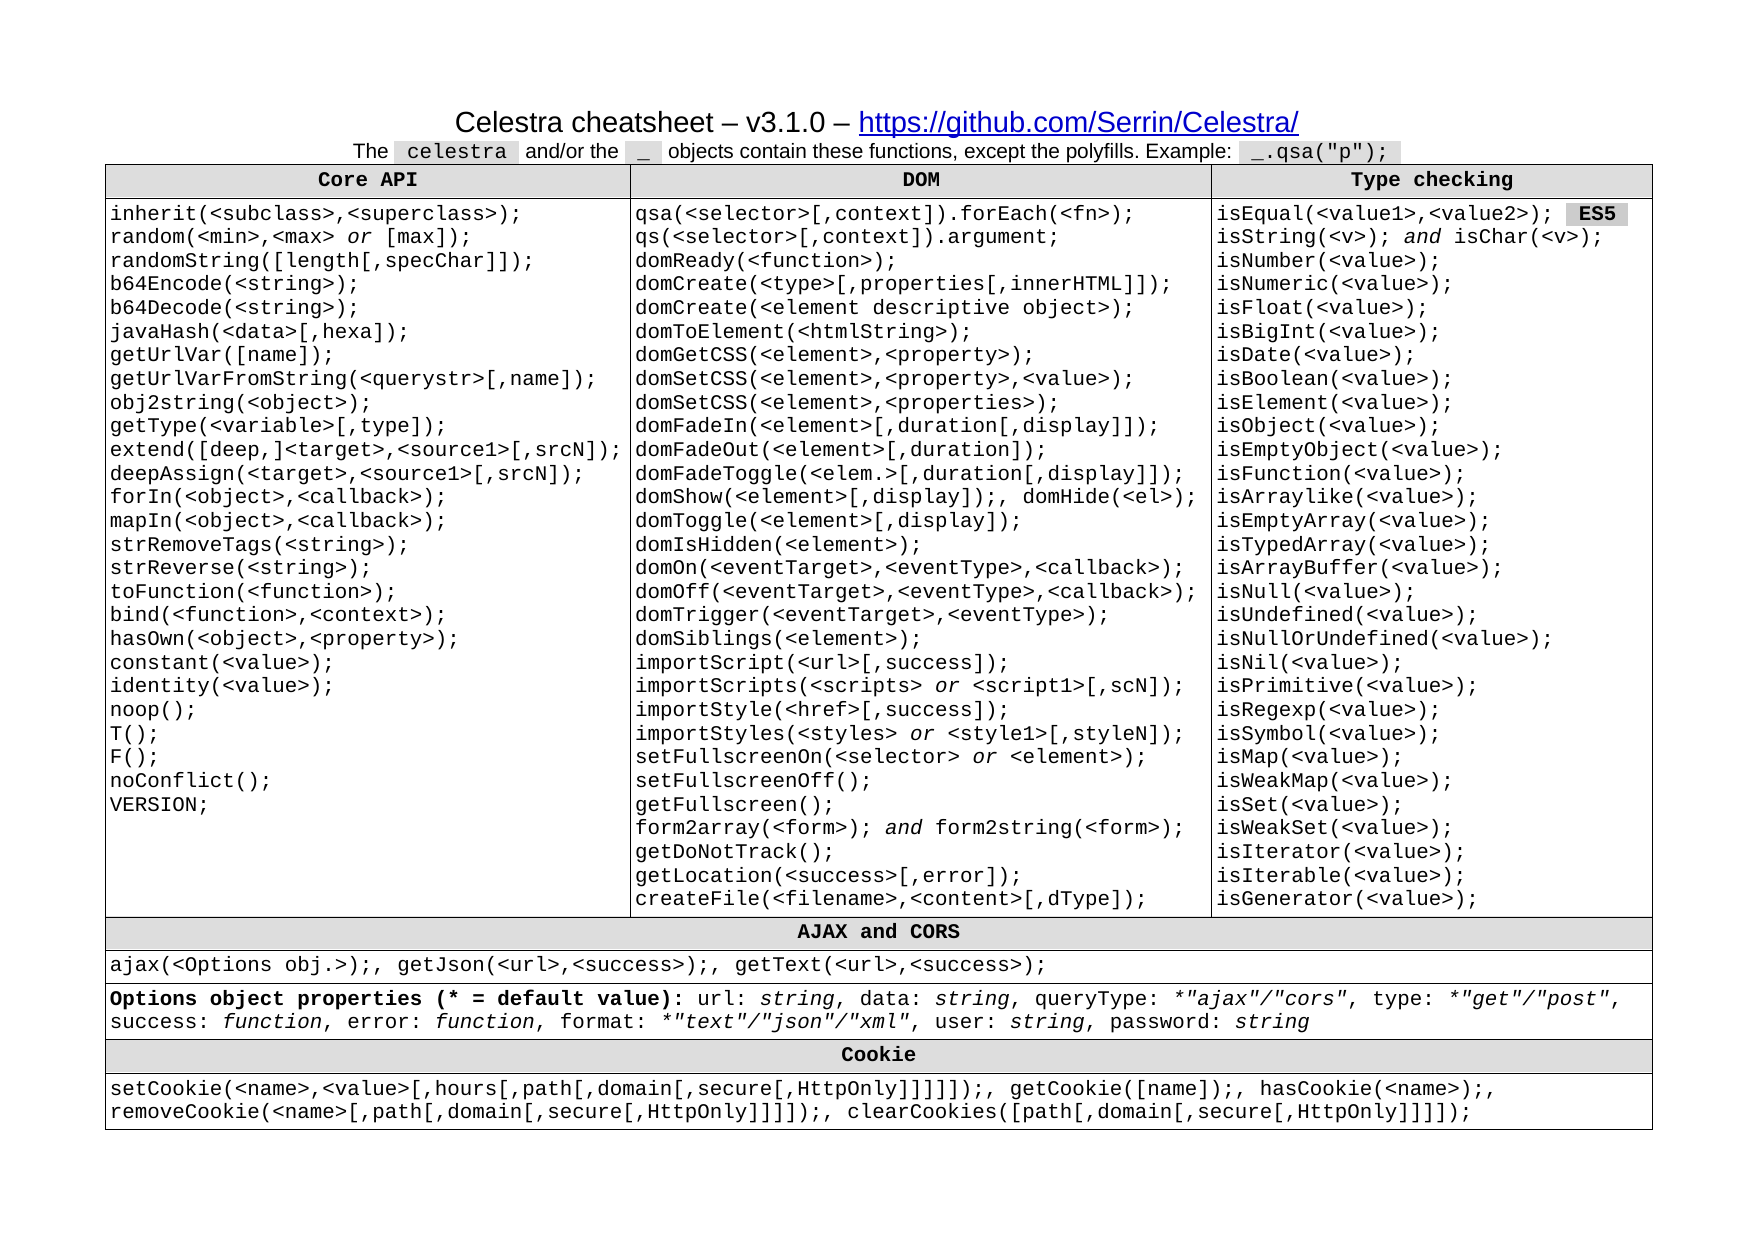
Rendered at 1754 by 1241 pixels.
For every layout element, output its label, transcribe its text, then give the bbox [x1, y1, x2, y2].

table_cell inherit(<subclass>,<superclass>); random(<min>,<max> or [max]); randomString([length[,specChar]]); b64Encode(<string>); b64Decode(<string>); javaHash(<data>[,hexa]); getUrlVar([name]); getUrlVarFromString(<querystr>[,name]); obj2string(<object>); getType(<variable>[,type]); extend([deep,]<target>,<source1>[,srcN]); deepAssign(<target>,<source1>[,srcN]); forIn(<object>,<callback>); mapIn(<object>,<callback>); strRemoveTags(<string>); strReverse(<string>); toFunction(<function>); bind(<function>,<context>); hasOwn(<object>,<property>); constant(<value>); identity(<value>); noop(); T(); F(); noConflict(); VERSION; [106, 199, 630, 916]
table_cell ajax(<Options obj.>);, getJson(<url>,<success>);, getText(<url>,<success>); [106, 951, 1652, 983]
table_header Core API [106, 165, 630, 197]
table_cell AJAX and CORS [106, 918, 1652, 949]
table_cell Cookie [106, 1040, 1652, 1072]
text Celestra cheatsheet – v3.1.0 – https://github.com/Serrin/Celestra/ [105, 105, 1648, 138]
table_cell qsa(<selector>[,context]).forEach(<fn>); qs(<selector>[,context]).argument; domReady(<function>); domCreate(<type>[,properties[,innerHTML]]); domCreate(<element descriptive object>); domToElement(<htmlString>); domGetCSS(<element>,<property>); domSetCSS(<element>,<property>,<value>); domSetCSS(<element>,<properties>); domFadeIn(<element>[,duration[,display]]); domFadeOut(<element>[,duration]); domFadeToggle(<elem.>[,duration[,display]]); domShow(<element>[,display]);, domHide(<el>); domToggle(<element>[,display]); domIsHidden(<element>); domOn(<eventTarget>,<eventType>,<callback>); domOff(<eventTarget>,<eventType>,<callback>); domTrigger(<eventTarget>,<eventType>); domSiblings(<element>); importScript(<url>[,success]); importScripts(<scripts> or <script1>[,scN]); importStyle(<href>[,success]); importStyles(<styles> or <style1>[,styleN]); setFullscreenOn(<selector> or <element>); setFullscreenOff(); getFullscreen(); form2array(<form>); and form2string(<form>); getDoNotTrack(); getLocation(<success>[,error]); createFile(<filename>,<content>[,dType]); [631, 199, 1211, 916]
text The celestra and/or the _ objects contain these functions, except the polyfills. Example: _.qsa("p"); [105, 138, 1648, 164]
table_header Type checking [1212, 165, 1652, 197]
table_cell setCookie(<name>,<value>[,hours[,path[,domain[,secure[,HttpOnly]]]]]);, getCookie([name]);, hasCookie(<name>);, removeCookie(<name>[,path[,domain[,secure[,HttpOnly]]]]);, clearCookies([path[,domain[,secure[,HttpOnly]]]]); [106, 1074, 1652, 1129]
table_cell isEqual(<value1>,<value2>); ES5 isString(<v>); and isChar(<v>); isNumber(<value>); isNumeric(<value>); isFloat(<value>); isBigInt(<value>); isDate(<value>); isBoolean(<value>); isElement(<value>); isObject(<value>); isEmptyObject(<value>); isFunction(<value>); isArraylike(<value>); isEmptyArray(<value>); isTypedArray(<value>); isArrayBuffer(<value>); isNull(<value>); isUndefined(<value>); isNullOrUndefined(<value>); isNil(<value>); isPrimitive(<value>); isRegexp(<value>); isSymbol(<value>); isMap(<value>); isWeakMap(<value>); isSet(<value>); isWeakSet(<value>); isIterator(<value>); isIterable(<value>); isGenerator(<value>); [1212, 199, 1652, 916]
table_header DOM [631, 165, 1211, 197]
table_cell Options object properties (* = default value): url: string, data: string, queryType: *"ajax"/"cors", type: *"get"/"post", success: function, error: function, format: *"text"/"json"/"xml", user: string, password: string [106, 984, 1652, 1039]
